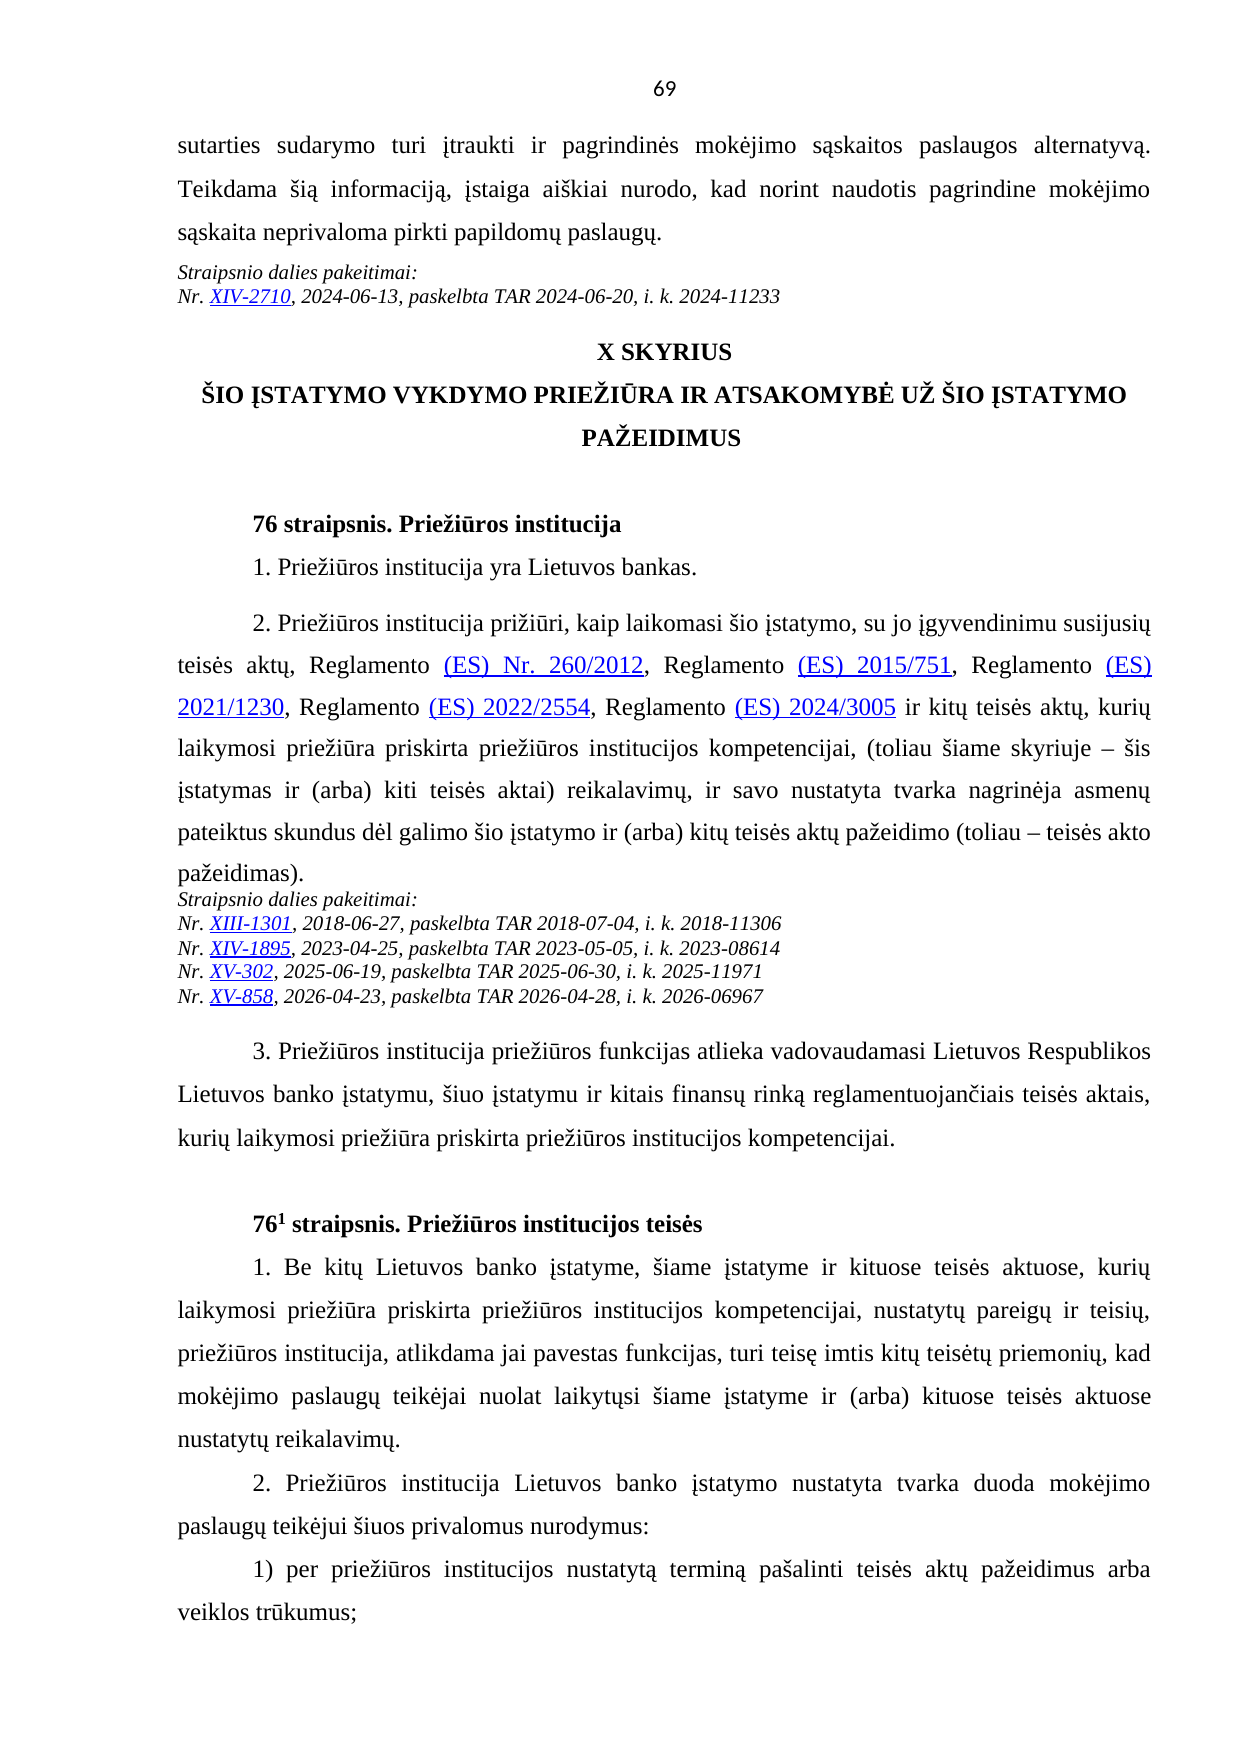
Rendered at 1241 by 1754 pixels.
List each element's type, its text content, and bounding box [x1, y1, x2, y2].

text Nr. XIV-1895, 2023-04-25, paskelbta TAR 2023-05-05, i. k. 2023-08614 [177, 935, 1152, 959]
text X SKYRIUS [177, 337, 1152, 366]
text 76 straipsnis. Priežiūros institucija [177, 509, 1152, 538]
text 1) per priežiūros institucijos nustatytą terminą pašalinti teisės aktų pažeidimus arba veiklos trūkumus; [177, 1554, 1152, 1626]
text Straipsnio dalies pakeitimai: [177, 260, 1152, 284]
text ŠIO ĮSTATYMO VYKDYMO PRIEŽIŪRA IR ATSAKOMYBĖ UŽ ŠIO ĮSTATYMO PAŽEIDIMUS [177, 380, 1152, 452]
text Nr. XIV-2710, 2024-06-13, paskelbta TAR 2024-06-20, i. k. 2024-11233 [177, 284, 1152, 308]
text Nr. XIII-1301, 2018-06-27, paskelbta TAR 2018-07-04, i. k. 2018-11306 [177, 911, 1152, 935]
text 3. Priežiūros institucija priežiūros funkcijas atlieka vadovaudamasi Lietuvos Respublikos Lietuvos banko įstatymu, šiuo įstatymu ir kitais finansų rinką reglamentuojančiais teisės aktais, kurių laikymosi priežiūra priskirta priežiūros institucijos kompetencijai. [177, 1036, 1152, 1151]
text Nr. XV-302, 2025-06-19, paskelbta TAR 2025-06-30, i. k. 2025-11971 [177, 959, 1152, 983]
text 1. Be kitų Lietuvos banko įstatyme, šiame įstatyme ir kituose teisės aktuose, kurių laikymosi priežiūra priskirta priežiūros institucijos kompetencijai, nustatytų pareigų ir teisių, priežiūros institucija, atlikdama jai pavestas funkcijas, turi teisę imtis kitų teisėtų priemonių, kad mokėjimo paslaugų teikėjai nuolat laikytųsi šiame įstatyme ir (arba) kituose teisės aktuose nustatytų reikalavimų. [177, 1252, 1152, 1453]
text 2. Priežiūros institucija Lietuvos banko įstatymo nustatyta tvarka duoda mokėjimo paslaugų teikėjui šiuos privalomus nurodymus: [177, 1468, 1152, 1539]
text sutarties sudarymo turi įtraukti ir pagrindinės mokėjimo sąskaitos paslaugos alternatyvą. Teikdama šią informaciją, įstaiga aiškiai nurodo, kad norint naudotis pagrindine mokėjimo sąskaita neprivaloma pirkti papildomų paslaugų. [177, 131, 1152, 246]
text 1. Priežiūros institucija yra Lietuvos bankas. [177, 552, 1152, 581]
text Nr. XV-858, 2026-04-23, paskelbta TAR 2026-04-28, i. k. 2026-06967 [177, 983, 1152, 1008]
text 2. Priežiūros institucija prižiūri, kaip laikomasi šio įstatymo, su jo įgyvendinimu susijusių teisės aktų, Reglamento (ES) Nr. 260/2012, Reglamento (ES) 2015/751, Reglamento (ES) 2021/1230, Reglamento (ES) 2022/2554, Reglamento (ES) 2024/3005 ir kitų teisės aktų, kurių laikymosi priežiūra priskirta priežiūros institucijos kompetencijai, (toliau šiame skyriuje – šis įstatymas ir (arba) kiti teisės aktai) reikalavimų, ir savo nustatyta tvarka nagrinėja asmenų pateiktus skundus dėl galimo šio įstatymo ir (arba) kitų teisės aktų pažeidimo (toliau – teisės akto pažeidimas). [177, 596, 1152, 887]
text 761 straipsnis. Priežiūros institucijos teisės [177, 1209, 1152, 1238]
text Straipsnio dalies pakeitimai: [177, 887, 1152, 911]
